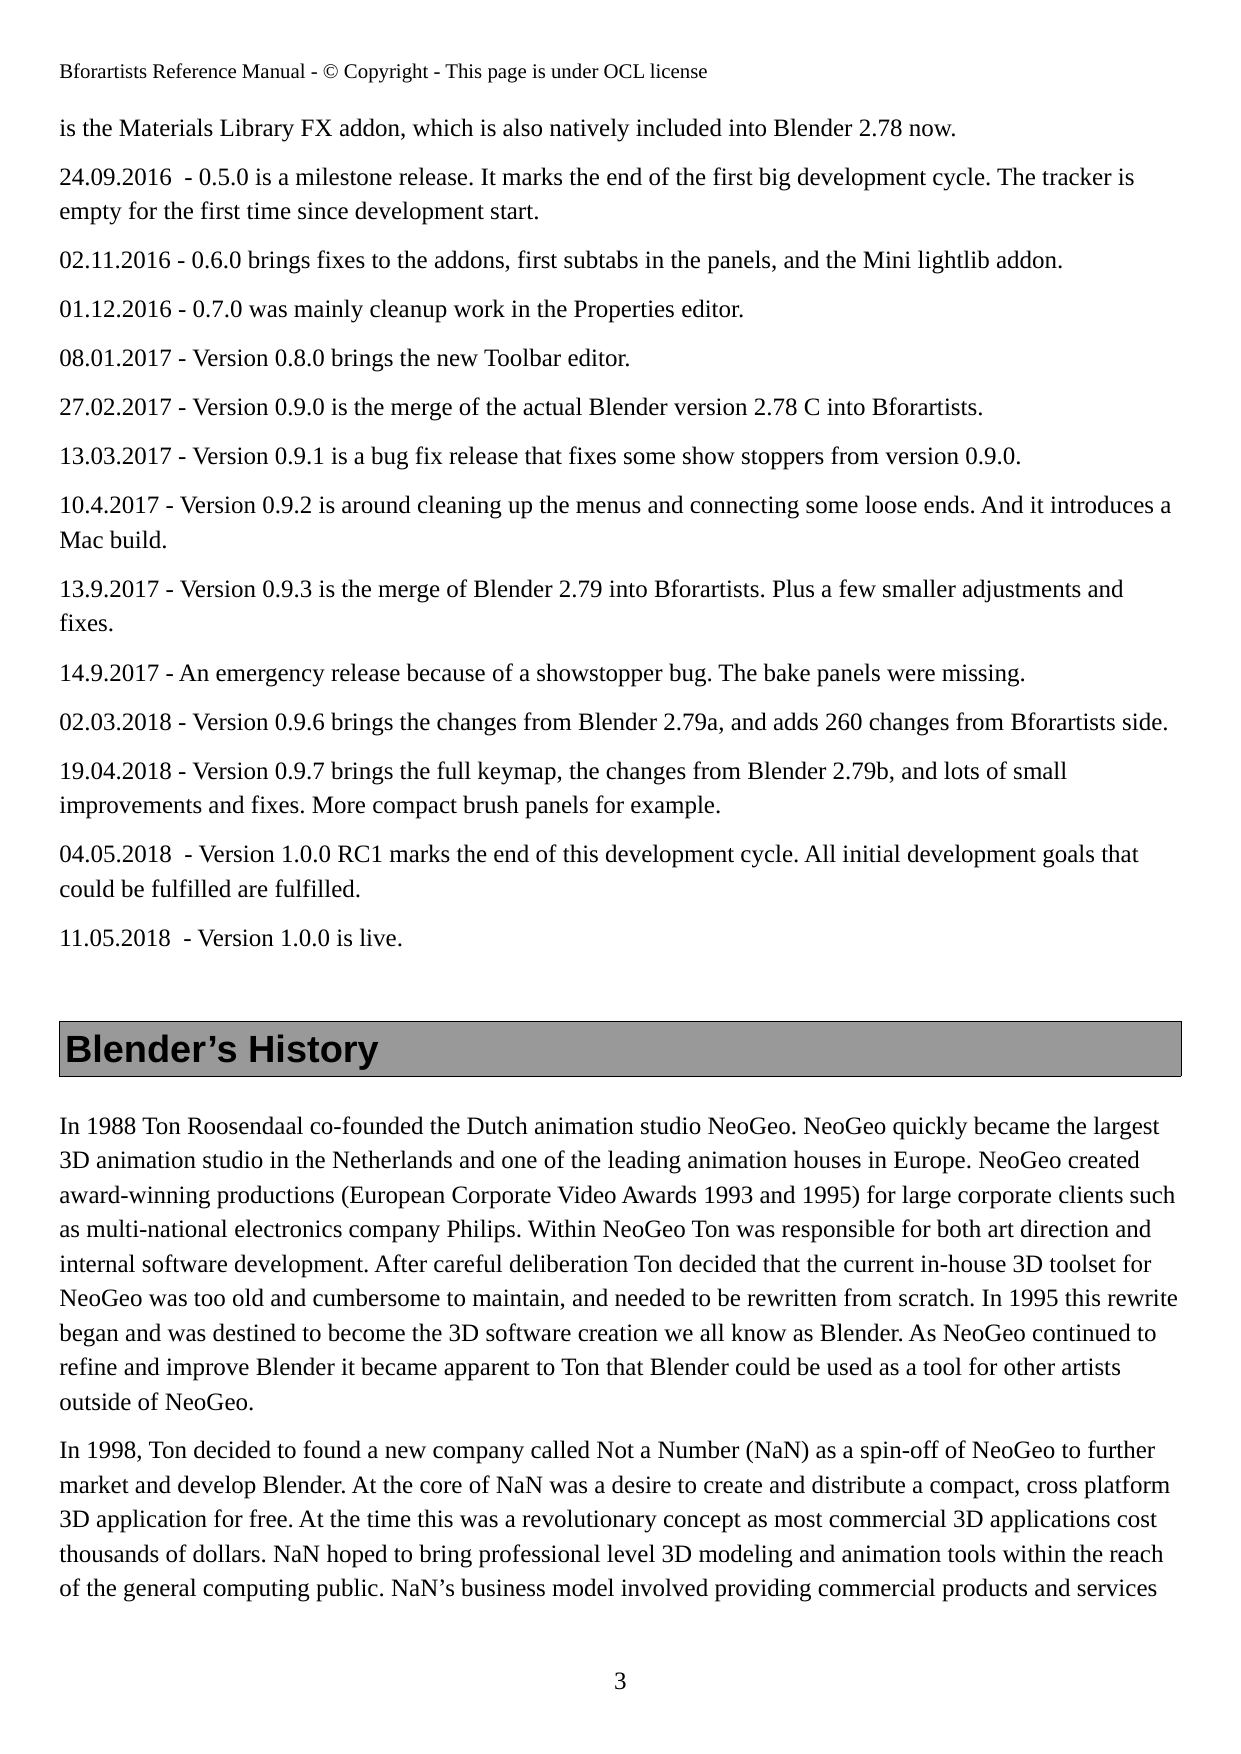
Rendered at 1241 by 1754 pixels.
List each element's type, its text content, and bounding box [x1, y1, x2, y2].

table_header Blender’s History [60, 1022, 1181, 1076]
text In 1988 Ton Roosendaal co-founded the Dutch animation studio NeoGeo. NeoGeo quickly became the largest 3D animation studio in the Netherlands and one of the leading animation houses in Europe. NeoGeo created award-winning productions (European Corporate Video Awards 1993 and 1995) for large corporate clients such as multi-national electronics company Philips. Within NeoGeo Ton was responsible for both art direction and internal software development. After careful deliberation Ton decided that the current in-house 3D toolset for NeoGeo was too old and cumbersome to maintain, and needed to be rewritten from scratch. In 1995 this rewrite began and was destined to become the 3D software creation we all know as Blender. As NeoGeo continued to refine and improve Blender it became apparent to Ton that Blender could be used as a tool for other artists outside of NeoGeo. [59, 1077, 1181, 1415]
text 13.03.2017 - Version 0.9.1 is a bug fix release that fixes some show stoppers from version 0.9.0. [59, 441, 1181, 470]
text 02.03.2018 - Version 0.9.6 brings the changes from Blender 2.79a, and adds 260 changes from Bforartists side. [59, 707, 1181, 735]
text 27.02.2017 - Version 0.9.0 is the merge of the actual Blender version 2.78 C into Bforartists. [59, 392, 1181, 421]
text 10.4.2017 - Version 0.9.2 is around cleaning up the menus and connecting some loose ends. And it introduces a Mac build. [59, 491, 1181, 554]
text 14.9.2017 - An emergency release because of a showstopper bug. The bake panels were missing. [59, 658, 1181, 686]
text 04.05.2018 - Version 1.0.0 RC1 marks the end of this development cycle. All initial development goals that could be fulfilled are fulfilled. [59, 839, 1181, 902]
text 24.09.2016 - 0.5.0 is a milestone release. It marks the end of the first big development cycle. The tracker is empty for the first time since development start. [59, 162, 1181, 225]
text In 1998, Ton decided to found a new company called Not a Number (NaN) as a spin-off of NeoGeo to further market and develop Blender. At the core of NaN was a desire to create and distribute a compact, cross platform 3D application for free. At the time this was a revolutionary concept as most commercial 3D applications cost thousands of dollars. NaN hoped to bring professional level 3D modeling and animation tools within the reach of the general computing public. NaN’s business model involved providing commercial products and services [59, 1436, 1181, 1602]
text 13.9.2017 - Version 0.9.3 is the merge of Blender 2.79 into Bforartists. Plus a few smaller adjustments and fixes. [59, 574, 1181, 637]
text 19.04.2018 - Version 0.9.7 brings the full keymap, the changes from Blender 2.79b, and lots of small improvements and fixes. More compact brush panels for example. [59, 756, 1181, 819]
text 02.11.2016 - 0.6.0 brings fixes to the addons, first subtabs in the panels, and the Mini lightlib addon. [59, 245, 1181, 274]
text is the Materials Library FX addon, which is also natively included into Blender 2.78 now. [59, 113, 1181, 141]
text 11.05.2018 - Version 1.0.0 is live. [59, 923, 1181, 952]
text 08.01.2017 - Version 0.8.0 brings the new Toolbar editor. [59, 343, 1181, 372]
text 01.12.2016 - 0.7.0 was mainly cleanup work in the Properties editor. [59, 294, 1181, 323]
